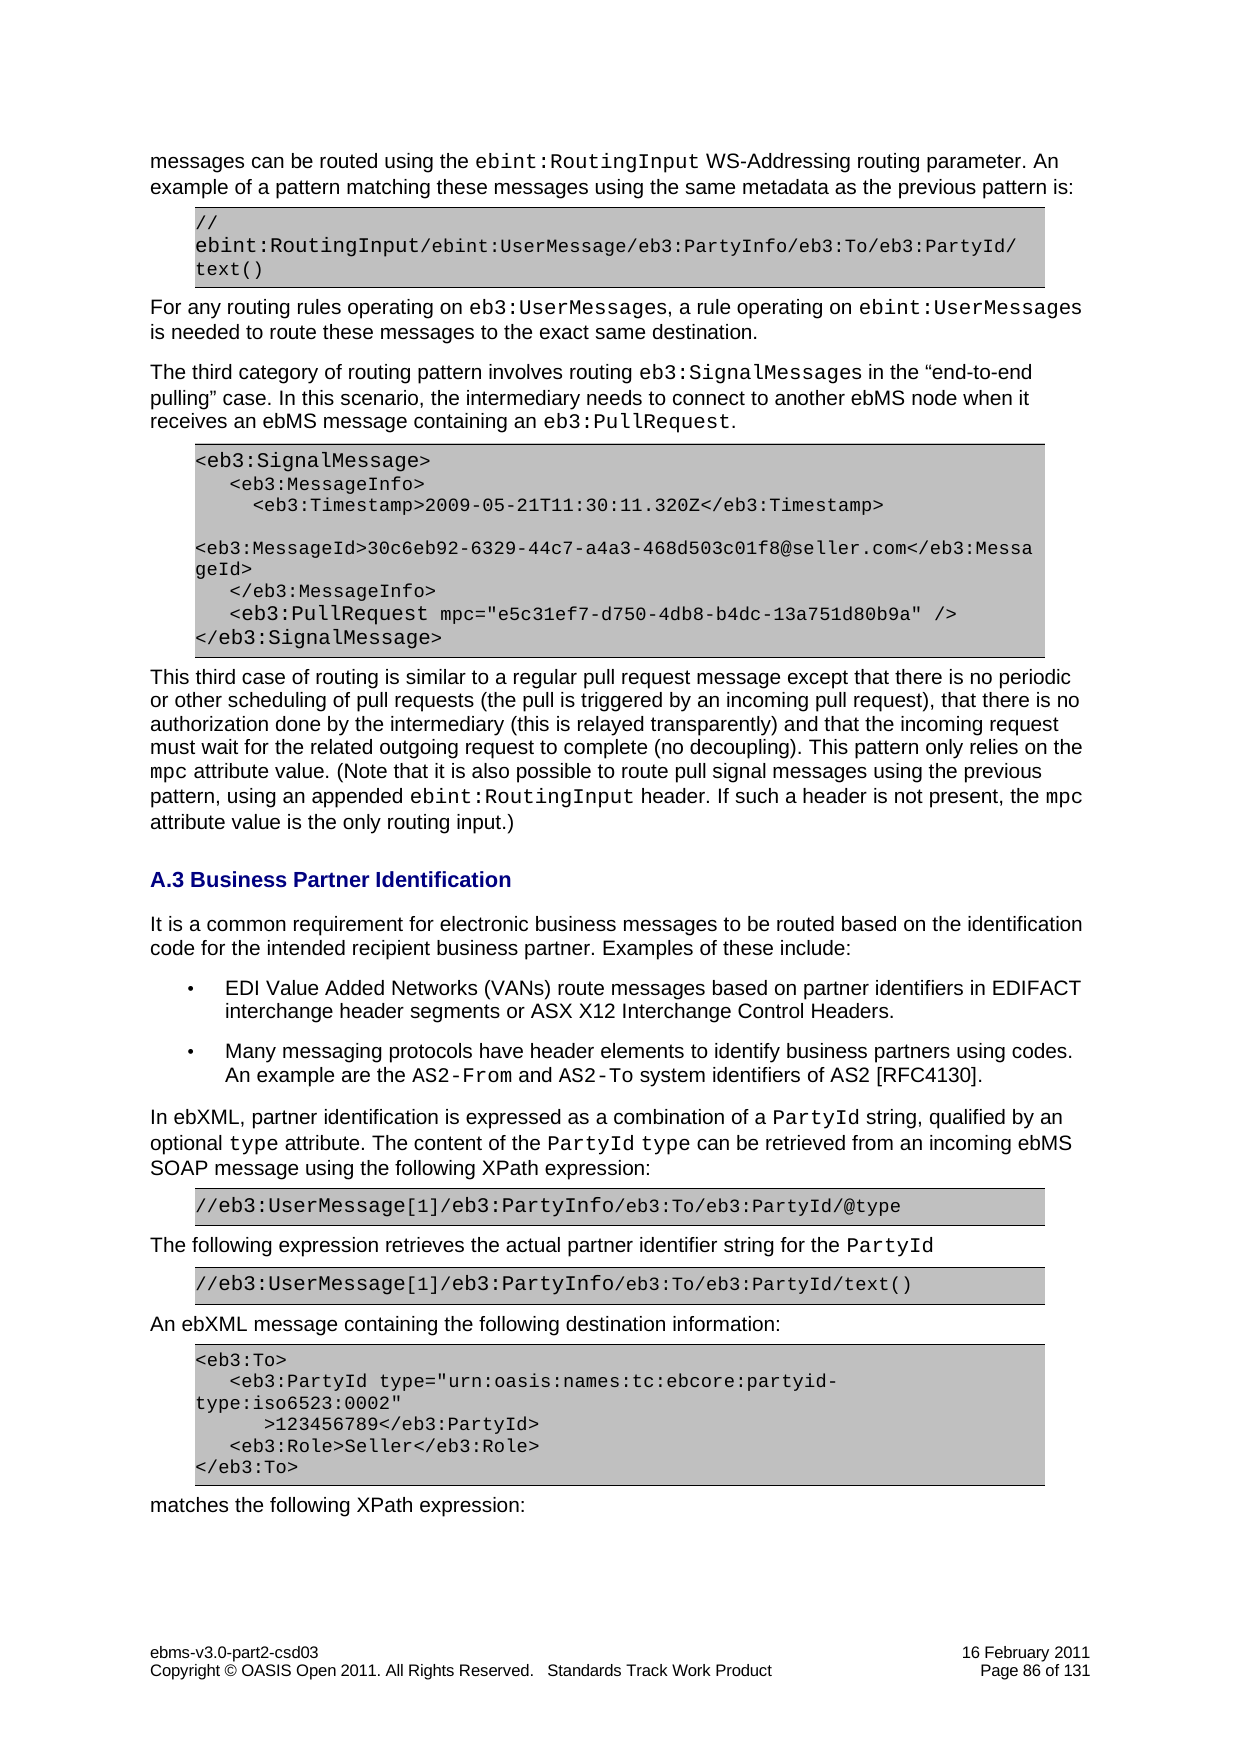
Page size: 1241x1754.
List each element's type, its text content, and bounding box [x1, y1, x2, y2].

text messages can be routed using the ebint:RoutingInput WS-Addressing routing parameter. An example of a pattern matching these messages using the same metadata as the previous pattern is: [150, 150, 1090, 199]
text //eb3:UserMessage[1]/eb3:PartyInfo/eb3:To/eb3:PartyId/@type [195, 1189, 1045, 1225]
text <eb3:SignalMessage> [195, 445, 1045, 467]
text //eb3:UserMessage[1]/eb3:PartyInfo/eb3:To/eb3:PartyId/text() [195, 1268, 1045, 1304]
text matches the following XPath expression: [150, 1494, 1090, 1517]
text An ebXML message containing the following destination information: [150, 1312, 1090, 1336]
text <eb3:PullRequest mpc="e5c31ef7-d750-4db8-b4dc-13a751d80b9a" /> [195, 596, 1045, 620]
text <eb3:MessageId>30c6eb92-6329-44c7-a4a3-468d503c01f8@seller.com</eb3:MessageId> [195, 510, 1045, 575]
text <eb3:MessageInfo> [195, 467, 1045, 489]
text <eb3:To> [195, 1345, 1045, 1365]
text For any routing rules operating on eb3:UserMessages, a rule operating on ebint:UserMessages is needed to route these messages to the exact same destination. [150, 295, 1090, 344]
text The third category of routing pattern involves routing eb3:SignalMessages in the “end-to-end pulling” case. In this scenario, the intermediary needs to connect to another ebMS node when it receives an ebMS message containing an eb3:PullRequest. [150, 361, 1090, 435]
list Many messaging protocols have header elements to identify business partners using codes. An example are the AS2-From and AS2-To system identifiers of AS2 [RFC4130]. [187, 1040, 1090, 1089]
text The following expression retrieves the actual partner identifier string for the PartyId [150, 1233, 1090, 1259]
text </eb3:To> [195, 1451, 1045, 1485]
text It is a common requirement for electronic business messages to be routed based on the identification code for the intended recipient business partner. Examples of these include: [150, 912, 1090, 959]
subtitle Business Partner Identification [150, 867, 1090, 892]
text <eb3:Role>Seller</eb3:Role> [195, 1430, 1045, 1451]
text <eb3:Timestamp>2009-05-21T11:30:11.320Z</eb3:Timestamp> [195, 489, 1045, 510]
text This third case of routing is similar to a regular pull request message except that there is no periodic or other scheduling of pull requests (the pull is triggered by an incoming pull request), that there is no authorization done by the intermediary (this is relayed transparently) and that the incoming request must wait for the related outgoing request to complete (no decoupling). This pattern only relies on the mpc attribute value. (Note that it is also possible to route pull signal messages using the previous pattern, using an appended ebint:RoutingInput header. If such a header is not present, the mpc attribute value is the only routing input.) [150, 665, 1090, 834]
text </eb3:SignalMessage> [195, 620, 1045, 657]
text </eb3:MessageInfo> [195, 575, 1045, 596]
text <eb3:PartyId type="urn:oasis:names:tc:ebcore:partyid-type:iso6523:0002" >123456789</eb3:PartyId> [195, 1365, 1045, 1430]
text // ebint:RoutingInput/ebint:UserMessage/eb3:PartyInfo/eb3:To/eb3:PartyId/text() [195, 208, 1045, 287]
list EDI Value Added Networks (VANs) route messages based on partner identifiers in EDIFACT interchange header segments or ASX X12 Interchange Control Headers. [187, 976, 1090, 1023]
text In ebXML, partner identification is expressed as a combination of a PartyId string, qualified by an optional type attribute. The content of the PartyId type can be retrieved from an incoming ebMS SOAP message using the following XPath expression: [150, 1106, 1090, 1180]
